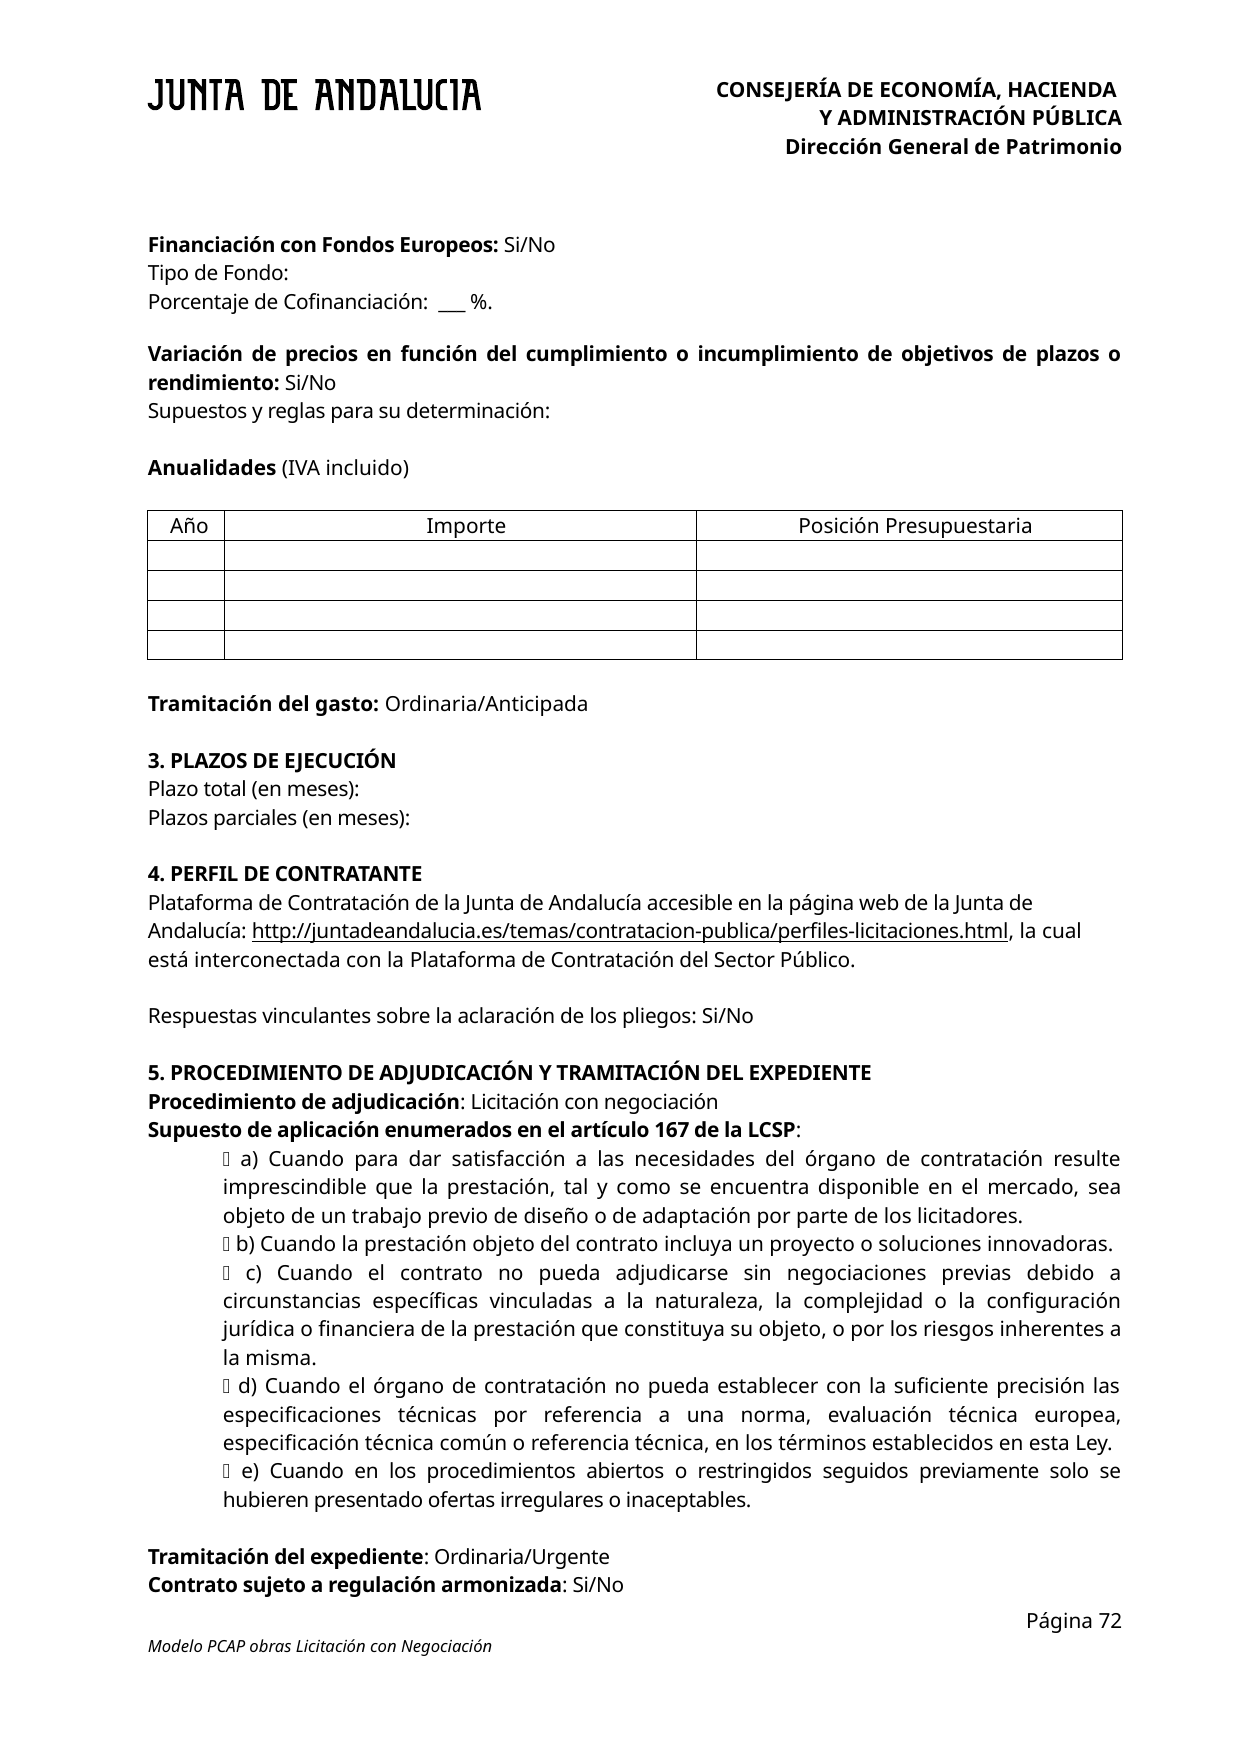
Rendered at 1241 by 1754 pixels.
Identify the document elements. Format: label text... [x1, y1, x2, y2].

table_cell [225, 571, 696, 599]
text Tramitación del gasto: Ordinaria/Anticipada [148, 689, 1122, 717]
table_header Importe [225, 511, 696, 540]
table_header Año [148, 511, 224, 540]
table_cell [225, 541, 696, 570]
text Supuesto de aplicación enumerados en el artículo 167 de la LCSP: [148, 1115, 1122, 1144]
text Variación de precios en función del cumplimiento o incumplimiento de objetivos de plazos o rendimiento: Si/No [148, 339, 1122, 396]
text 5. PROCEDIMIENTO DE ADJUDICACIÓN Y TRAMITACIÓN DEL EXPEDIENTE [148, 1058, 1122, 1087]
text Procedimiento de adjudicación: Licitación con negociación [148, 1087, 1122, 1115]
text Respuestas vinculantes sobre la aclaración de los pliegos: Si/No [148, 1002, 1122, 1030]
table_cell [697, 571, 1122, 599]
subtitle Plazo total (en meses): [148, 774, 1122, 803]
text c e) Cuando en los procedimientos abiertos o restringidos seguidos previamente solo se hubieren presentado ofertas irregulares o inaceptables. [223, 1457, 1122, 1513]
subtitle 3. PLAZOS DE EJECUCIÓN [148, 746, 1122, 774]
text 4. PERFIL DE CONTRATANTE [148, 859, 1122, 888]
text c d) Cuando el órgano de contratación no pueda establecer con la suficiente precisión las especificaciones técnicas por referencia a una norma, evaluación técnica europea, especificación técnica común o referencia técnica, en los términos establecidos en esta Ley. [223, 1371, 1122, 1457]
text c a) Cuando para dar satisfacción a las necesidades del órgano de contratación resulte imprescindible que la prestación, tal y como se encuentra disponible en el mercado, sea objeto de un trabajo previo de diseño o de adaptación por parte de los licitadores. [223, 1144, 1122, 1229]
table_cell [225, 631, 696, 659]
text Plazos parciales (en meses): [148, 803, 1122, 831]
text c c) Cuando el contrato no pueda adjudicarse sin negociaciones previas debido a circunstancias específicas vinculadas a la naturaleza, la complejidad o la configuración jurídica o financiera de la prestación que constituya su objeto, o por los riesgos inherentes a la misma. [223, 1258, 1122, 1371]
table_header Posición Presupuestaria [697, 511, 1122, 540]
text Tramitación del expediente: Ordinaria/Urgente [148, 1542, 1122, 1570]
text Supuestos y reglas para su determinación: [148, 396, 1122, 424]
text Contrato sujeto a regulación armonizada: Si/No [148, 1570, 1122, 1599]
table_cell [697, 601, 1122, 629]
text Porcentaje de Cofinanciación: ___ %. [148, 287, 1122, 315]
text Plataforma de Contratación de la Junta de Andalucía accesible en la página web de la Junta de Andalucía: http://juntadeandalucia.es/temas/contratacion-publica/perfiles-licitaciones.html, la cual está interconectada con la Plataforma de Contratación del Sector Público. [148, 888, 1122, 973]
table_cell [148, 601, 224, 629]
table_cell [697, 631, 1122, 659]
text c b) Cuando la prestación objeto del contrato incluya un proyecto o soluciones innovadoras. [223, 1229, 1122, 1258]
table_cell [148, 541, 224, 570]
table_cell [225, 601, 696, 629]
table_cell [148, 571, 224, 599]
table_cell [148, 631, 224, 659]
text Tipo de Fondo: [148, 258, 1122, 287]
text Financiación con Fondos Europeos: Si/No [148, 230, 1122, 258]
text Anualidades (IVA incluido) [148, 453, 1122, 481]
table_cell [697, 541, 1122, 570]
